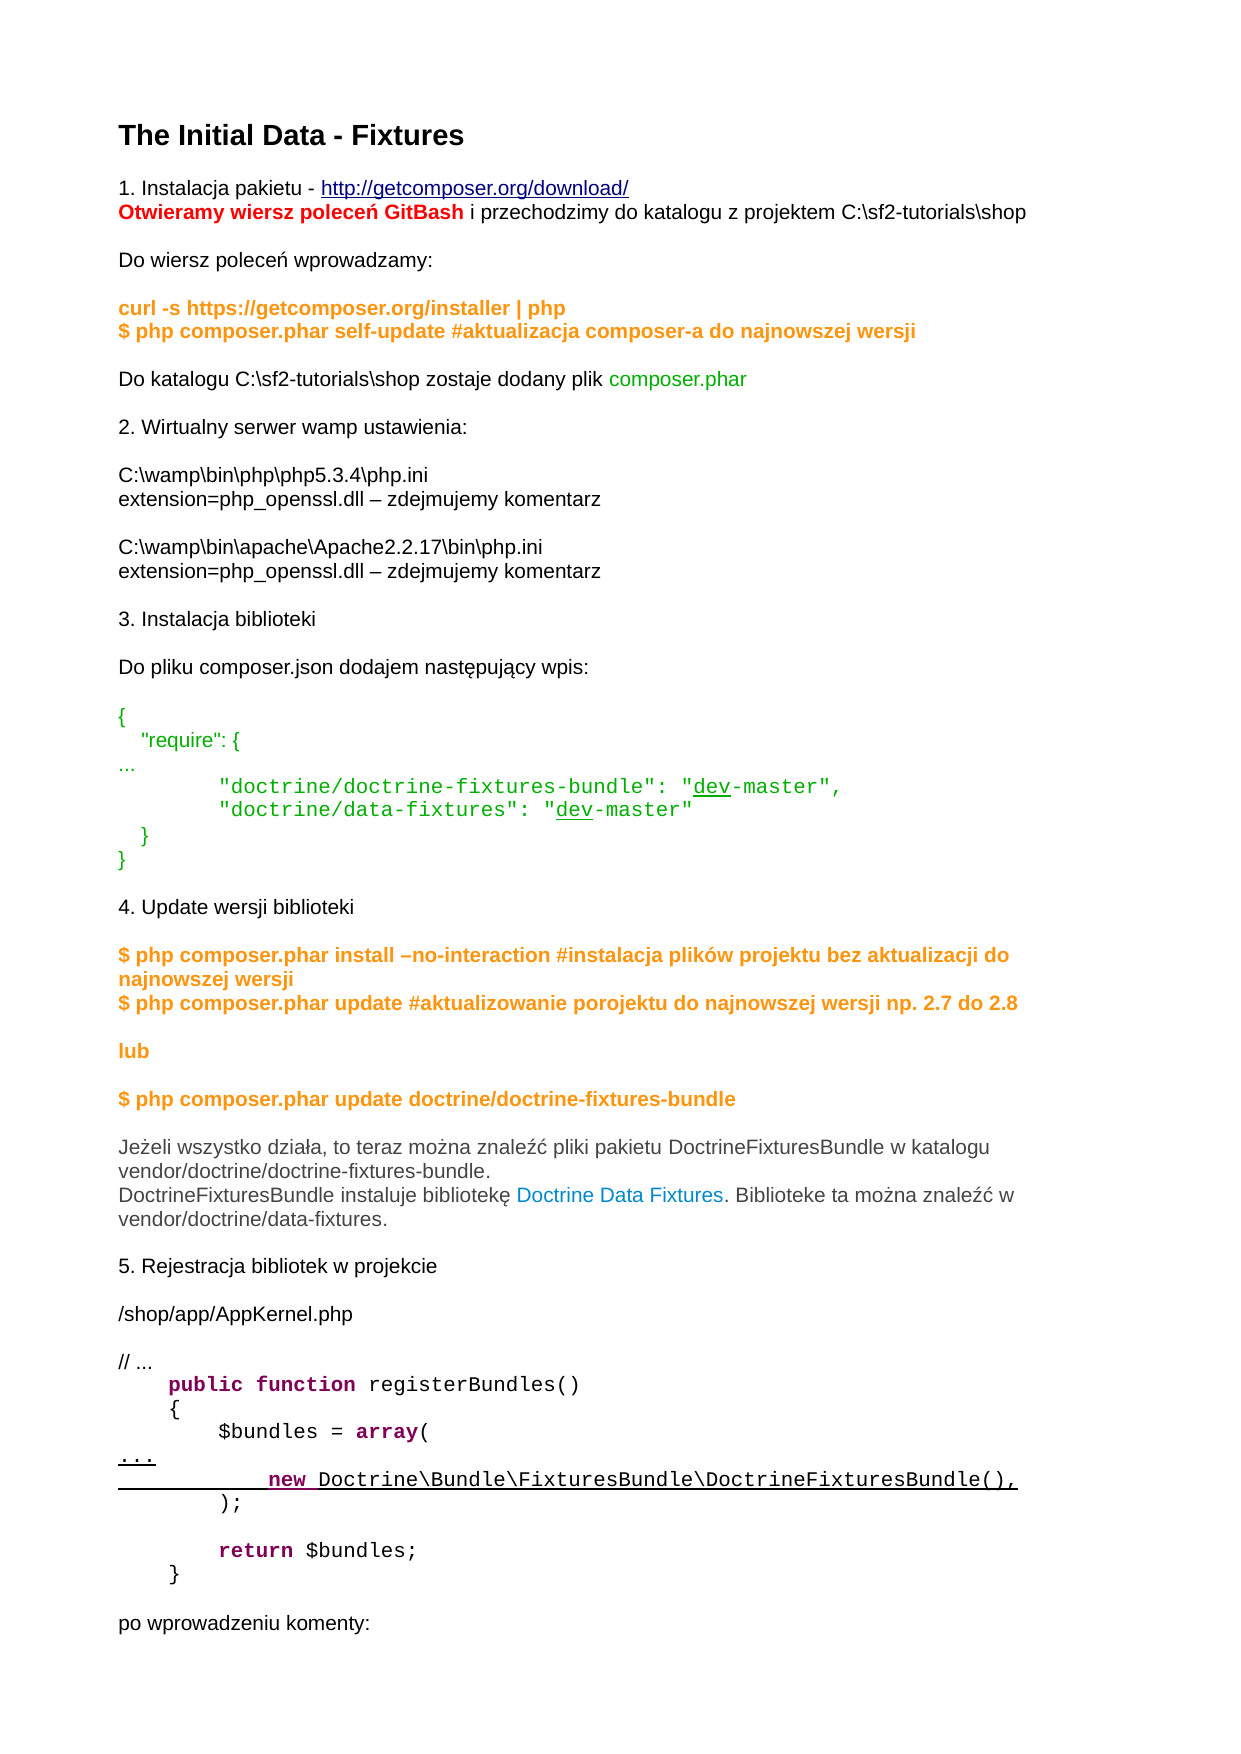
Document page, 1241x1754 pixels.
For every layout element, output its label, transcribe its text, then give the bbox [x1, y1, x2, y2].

text curl -s https://getcomposer.org/installer | php [118, 295, 1122, 319]
text Jeżeli wszystko działa, to teraz można znaleźć pliki pakietu DoctrineFixturesBundle w katalogu [118, 1134, 1122, 1158]
text return $bundles; [118, 1540, 1122, 1563]
text vendor/doctrine/doctrine-fixtures-bundle. [118, 1158, 1122, 1182]
text C:\wamp\bin\apache\Apache2.2.17\bin\php.ini [118, 535, 1122, 559]
text 1. Instalacja pakietu - http://getcomposer.org/download/ [118, 176, 1122, 199]
text The Initial Data - Fixtures [118, 118, 1122, 152]
text DoctrineFixturesBundle instaluje bibliotekę Doctrine Data Fixtures. Biblioteke ta można znaleźć w [118, 1182, 1122, 1206]
text "doctrine/data-fixtures": "dev-master" [118, 799, 1122, 823]
text } [118, 1563, 1122, 1587]
text 3. Instalacja biblioteki [118, 607, 1122, 631]
text // ... [118, 1350, 1122, 1374]
text { [118, 704, 1122, 728]
text $bundles = array( [118, 1421, 1122, 1445]
text Do pliku composer.json dodajem następujący wpis: [118, 655, 1122, 679]
text C:\wamp\bin\php\php5.3.4\php.ini [118, 463, 1122, 487]
text extension=php_openssl.dll – zdejmujemy komentarz [118, 559, 1122, 583]
text ... [118, 1445, 1122, 1469]
text $ php composer.phar update #aktualizowanie porojektu do najnowszej wersji np. 2.7 do 2.8 [118, 991, 1122, 1015]
text "require": { [118, 728, 1122, 752]
text Do wiersz poleceń wprowadzamy: [118, 247, 1122, 271]
text $ php composer.phar update doctrine/doctrine-fixtures-bundle [118, 1087, 1122, 1111]
text lub [118, 1039, 1122, 1063]
text 5. Rejestracja bibliotek w projekcie [118, 1254, 1122, 1278]
text ... [118, 752, 1122, 776]
text new Doctrine\Bundle\FixturesBundle\DoctrineFixturesBundle(), [118, 1469, 1122, 1492]
text Do katalogu C:\sf2-tutorials\shop zostaje dodany plik composer.phar [118, 367, 1122, 391]
text } [118, 847, 1122, 871]
text 2. Wirtualny serwer wamp ustawienia: [118, 415, 1122, 439]
text Otwieramy wiersz poleceń GitBash i przechodzimy do katalogu z projektem C:\sf2-tutorials\shop [118, 199, 1122, 223]
text } [118, 823, 1122, 847]
text extension=php_openssl.dll – zdejmujemy komentarz [118, 487, 1122, 511]
text 4. Update wersji biblioteki [118, 895, 1122, 919]
text po wprowadzeniu komenty: [118, 1611, 1122, 1634]
text public function registerBundles() [118, 1374, 1122, 1398]
text $ php composer.phar self-update #aktualizacja composer-a do najnowszej wersji [118, 319, 1122, 343]
text vendor/doctrine/data-fixtures. [118, 1206, 1122, 1230]
text "doctrine/doctrine-fixtures-bundle": "dev-master", [118, 776, 1122, 799]
text /shop/app/AppKernel.php [118, 1302, 1122, 1326]
text $ php composer.phar install –no-interaction #instalacja plików projektu bez aktualizacji do najnowszej wersji [118, 943, 1122, 991]
text ); [118, 1492, 1122, 1516]
text { [118, 1398, 1122, 1421]
